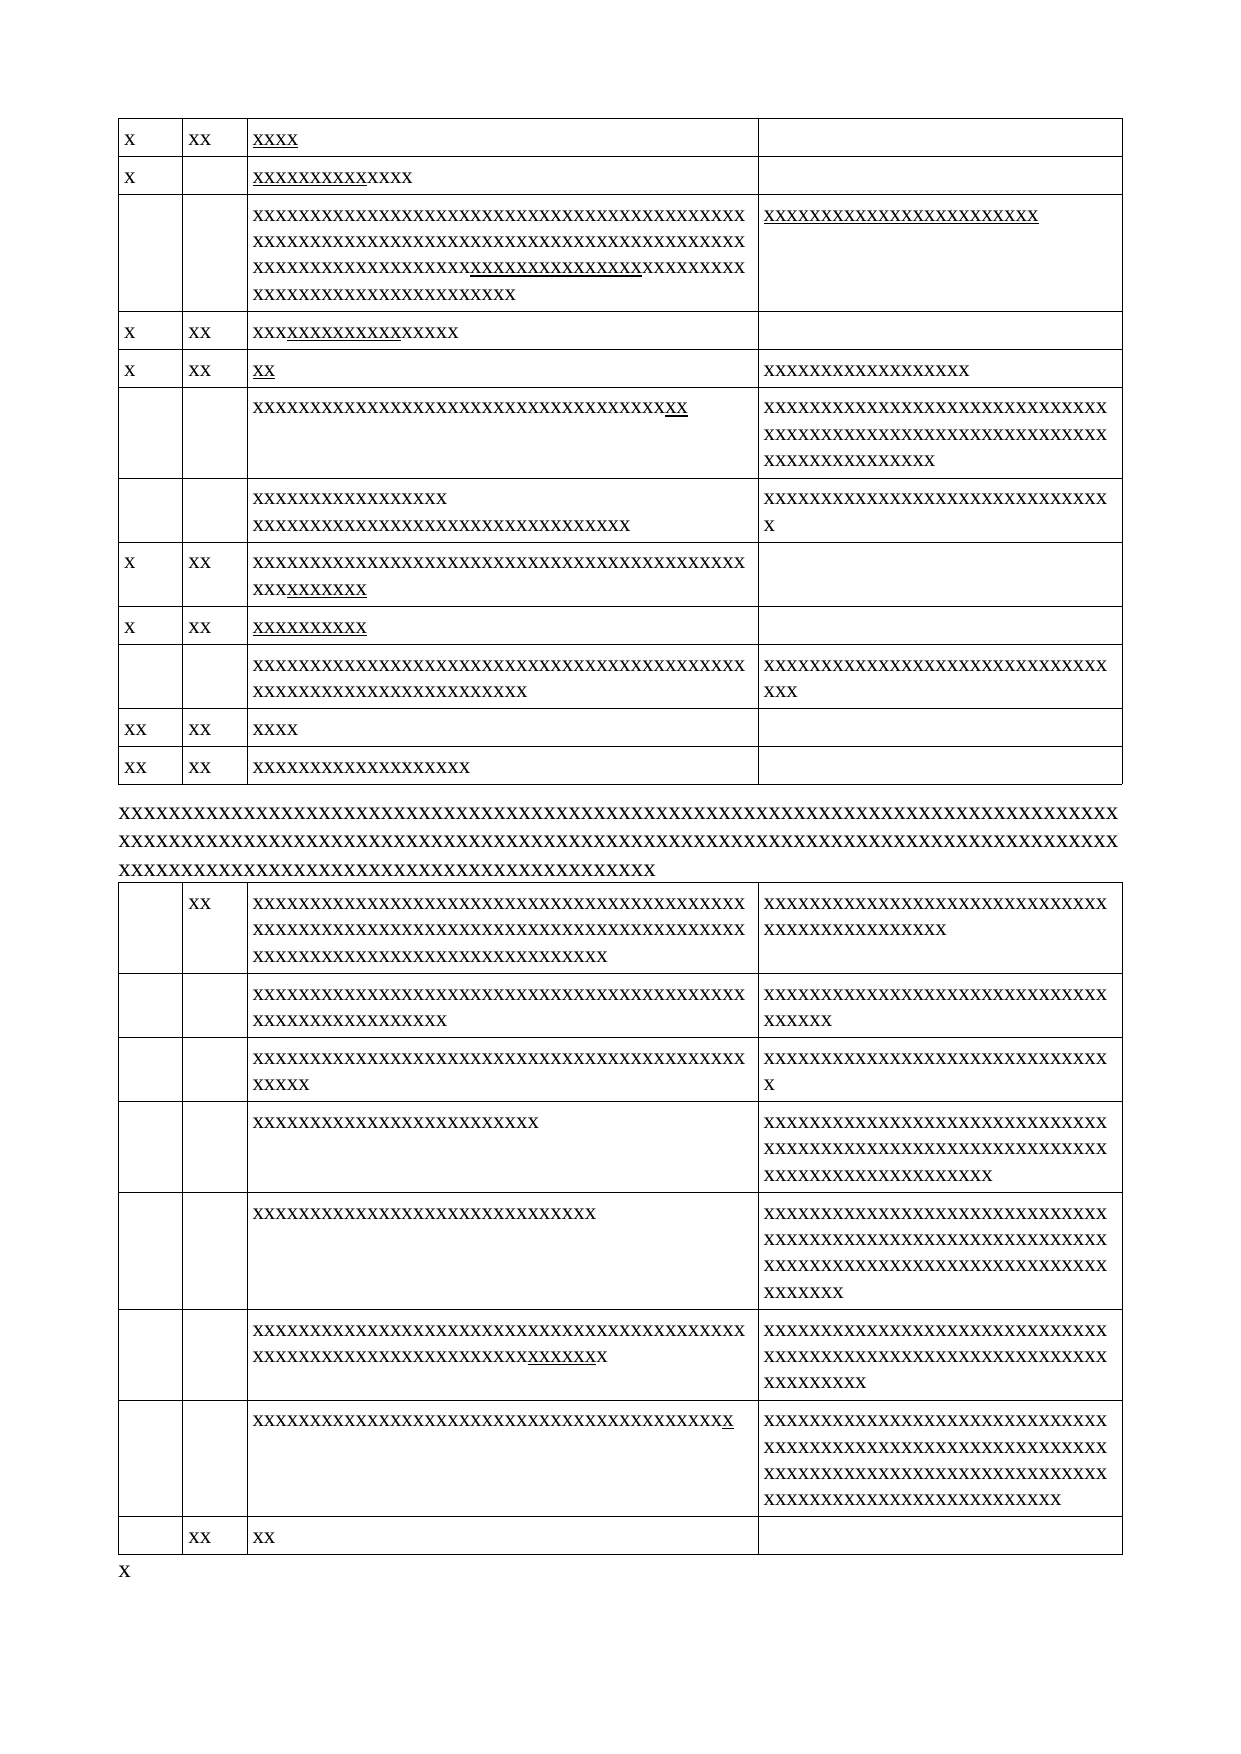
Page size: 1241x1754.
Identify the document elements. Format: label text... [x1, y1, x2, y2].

table_cell xxxxxxxxxxxxxxxxxxxxxxxxxxxxxxxxxxxxxxxxxxxxxxxx [248, 1038, 758, 1101]
table_cell xxxx [248, 709, 758, 746]
table_cell [759, 709, 1122, 746]
table_cell xxxxxxxxxxxxxxxxxxxxxxxxxxxxxxxxxxxxxxxxxxxxxxxxxxxxx [248, 543, 758, 606]
table_cell xx [183, 1517, 247, 1554]
table_cell xx [183, 607, 247, 644]
table_cell xxxx [248, 119, 758, 156]
table_cell [183, 1102, 247, 1192]
table_cell [759, 119, 1122, 156]
table_cell xxxxxxxxxxxxxxxxxx [248, 312, 758, 349]
table_cell xx [248, 350, 758, 387]
table_cell xxxxxxxxxx [248, 607, 758, 644]
table_cell [183, 195, 247, 311]
table_cell xxxxxxxxxxxxxxxxxxx [248, 747, 758, 784]
table_cell [183, 479, 247, 542]
table_cell [759, 543, 1122, 606]
table_cell [119, 1102, 182, 1192]
table_cell [183, 157, 247, 194]
table_cell [183, 1038, 247, 1101]
table_cell xx [183, 119, 247, 156]
table_header [119, 883, 182, 973]
table_cell [183, 645, 247, 708]
table_cell xx [248, 1517, 758, 1554]
table_cell xxxxxxxxxxxxxxxxxxxxxxxxxxxxxxxxxxxx [759, 974, 1122, 1037]
table_cell [119, 645, 182, 708]
table_cell xxxxxxxxxxxxxx [248, 157, 758, 194]
table_cell x [119, 312, 182, 349]
table_cell xxxxxxxxxxxxxxxxxxxxxxxxxxxxxxxxxxxxxxxxxxxxxxxxxxxxxxxxxxxxxxxxxxxxxxxxxxxxxxxxxxxxxxxxxxxxxxxxx [759, 1193, 1122, 1309]
table_cell [759, 1517, 1122, 1554]
table_cell xxxxxxxxxxxxxxxxxxxxxxxxxxxxxxxxxxxxxxxxxxxxxxxxxxxxxxxxxxxxxxxxxxxxxxxxxxxxxxxx [759, 1102, 1122, 1192]
table_cell [119, 1310, 182, 1399]
table_cell [759, 157, 1122, 194]
table_cell [119, 1517, 182, 1554]
table_cell xx [183, 747, 247, 784]
table_cell [119, 388, 182, 477]
table_cell xx [183, 709, 247, 746]
table_cell xx [183, 543, 247, 606]
table_cell xxxxxxxxxxxxxxxxxxxxxxxx [759, 195, 1122, 311]
table_cell [119, 195, 182, 311]
table_cell x [119, 157, 182, 194]
table_cell xx [119, 709, 182, 746]
table_cell [183, 1193, 247, 1309]
table_cell [183, 1401, 247, 1516]
table_cell x [119, 350, 182, 387]
table_cell x [119, 543, 182, 606]
table_cell xx [119, 747, 182, 784]
table_cell xxxxxxxxxxxxxxxxxxxxxxxxxxxxxxxxxxxxxxxxxxxxxxxxxxxxxxxxxxxxxxxxxxxxxxxxxxx [759, 388, 1122, 477]
table_cell [119, 974, 182, 1037]
table_cell [183, 974, 247, 1037]
table_cell xxxxxxxxxxxxxxxxxxxxxxxxx [248, 1102, 758, 1192]
table_cell xx [183, 312, 247, 349]
table_cell [119, 1193, 182, 1309]
table_header xxxxxxxxxxxxxxxxxxxxxxxxxxxxxxxxxxxxxxxxxxxxxxxxxxxxxxxxxxxxxxxxxxxxxxxxxxxxxxxxxxxxxxxxxxxxxxxxxxxxxxxxxxxxxxxxxxxxx [248, 883, 758, 973]
table_cell xxxxxxxxxxxxxxxxxxxxxxxxxxxxxxxxxxxxxxxxxxxxxxxxxxxxxxxxxxxxxxxxxxxxxxxxxxxxxxxxxxxxxxxxxxxxxxxxxxxxxxxxxxxxxxxxxxxx [759, 1401, 1122, 1516]
table_cell [183, 1310, 247, 1399]
table_cell xxxxxxxxxxxxxxxxx xxxxxxxxxxxxxxxxxxxxxxxxxxxxxxxxx [248, 479, 758, 542]
table_cell x [119, 607, 182, 644]
text xxxxxxxxxxxxxxxxxxxxxxxxxxxxxxxxxxxxxxxxxxxxxxxxxxxxxxxxxxxxxxxxxxxxxxxxxxxxxxxxxxxxxxxxxxxxxxxxxxxxxxxxxxxxxxxxxxxxxxxxxxxxxxxxxxxxxxxxxxxxxxxxxxxxxxxxxxxxxxxxxxxxxxxxxxxxxxxxxxxxxxxxxxxxxxxxxxxxxxxxxxx [118, 796, 1122, 882]
table_cell xxxxxxxxxxxxxxxxxxxxxxxxxxxxxxxxxxxxxxxxxxxxxxxxxxxxxxxxxxxx [248, 974, 758, 1037]
table_cell xxxxxxxxxxxxxxxxxx [759, 350, 1122, 387]
table_cell xxxxxxxxxxxxxxxxxxxxxxxxxxxxxxxxxxxxxxxxxxxxxxxxxxxxxxxxxxxxxxxxxxxxx [759, 1310, 1122, 1399]
table_cell [119, 1401, 182, 1516]
table_cell xxxxxxxxxxxxxxxxxxxxxxxxxxxxxxx [759, 1038, 1122, 1101]
table_cell xxxxxxxxxxxxxxxxxxxxxxxxxxxxxx [248, 1193, 758, 1309]
table_header xx [183, 883, 247, 973]
table_cell xxxxxxxxxxxxxxxxxxxxxxxxxxxxxxxxxxxxxx [248, 388, 758, 477]
table_cell xxxxxxxxxxxxxxxxxxxxxxxxxxxxxxxxxxxxxxxxxxxxxxxxxxxxxxxxxxxxxxxxxxx [248, 645, 758, 708]
table_cell [183, 388, 247, 477]
table_cell [759, 607, 1122, 644]
table_cell xxxxxxxxxxxxxxxxxxxxxxxxxxxxxxxxx [759, 645, 1122, 708]
table_cell xx [183, 350, 247, 387]
table_cell [119, 1038, 182, 1101]
table_cell xxxxxxxxxxxxxxxxxxxxxxxxxxxxxxx [759, 479, 1122, 542]
table_cell [759, 747, 1122, 784]
table_cell xxxxxxxxxxxxxxxxxxxxxxxxxxxxxxxxxxxxxxxxxx [248, 1401, 758, 1516]
table_cell xxxxxxxxxxxxxxxxxxxxxxxxxxxxxxxxxxxxxxxxxxxxxxxxxxxxxxxxxxxxxxxxxxxxxxxxxxxxxxxxxxxxxxxxxxxxxxxxxxxxxxxxxxxxxxxxxxxxxxxxxxxxxxxxxxxxxxxxxxxxxxxxxxxxxxxx [248, 195, 758, 311]
text x [118, 1555, 1122, 1583]
table_header xxxxxxxxxxxxxxxxxxxxxxxxxxxxxxxxxxxxxxxxxxxxxx [759, 883, 1122, 973]
table_cell [119, 479, 182, 542]
table_cell xxxxxxxxxxxxxxxxxxxxxxxxxxxxxxxxxxxxxxxxxxxxxxxxxxxxxxxxxxxxxxxxxxxxxxxxxx [248, 1310, 758, 1399]
table_cell x [119, 119, 182, 156]
table_cell [759, 312, 1122, 349]
